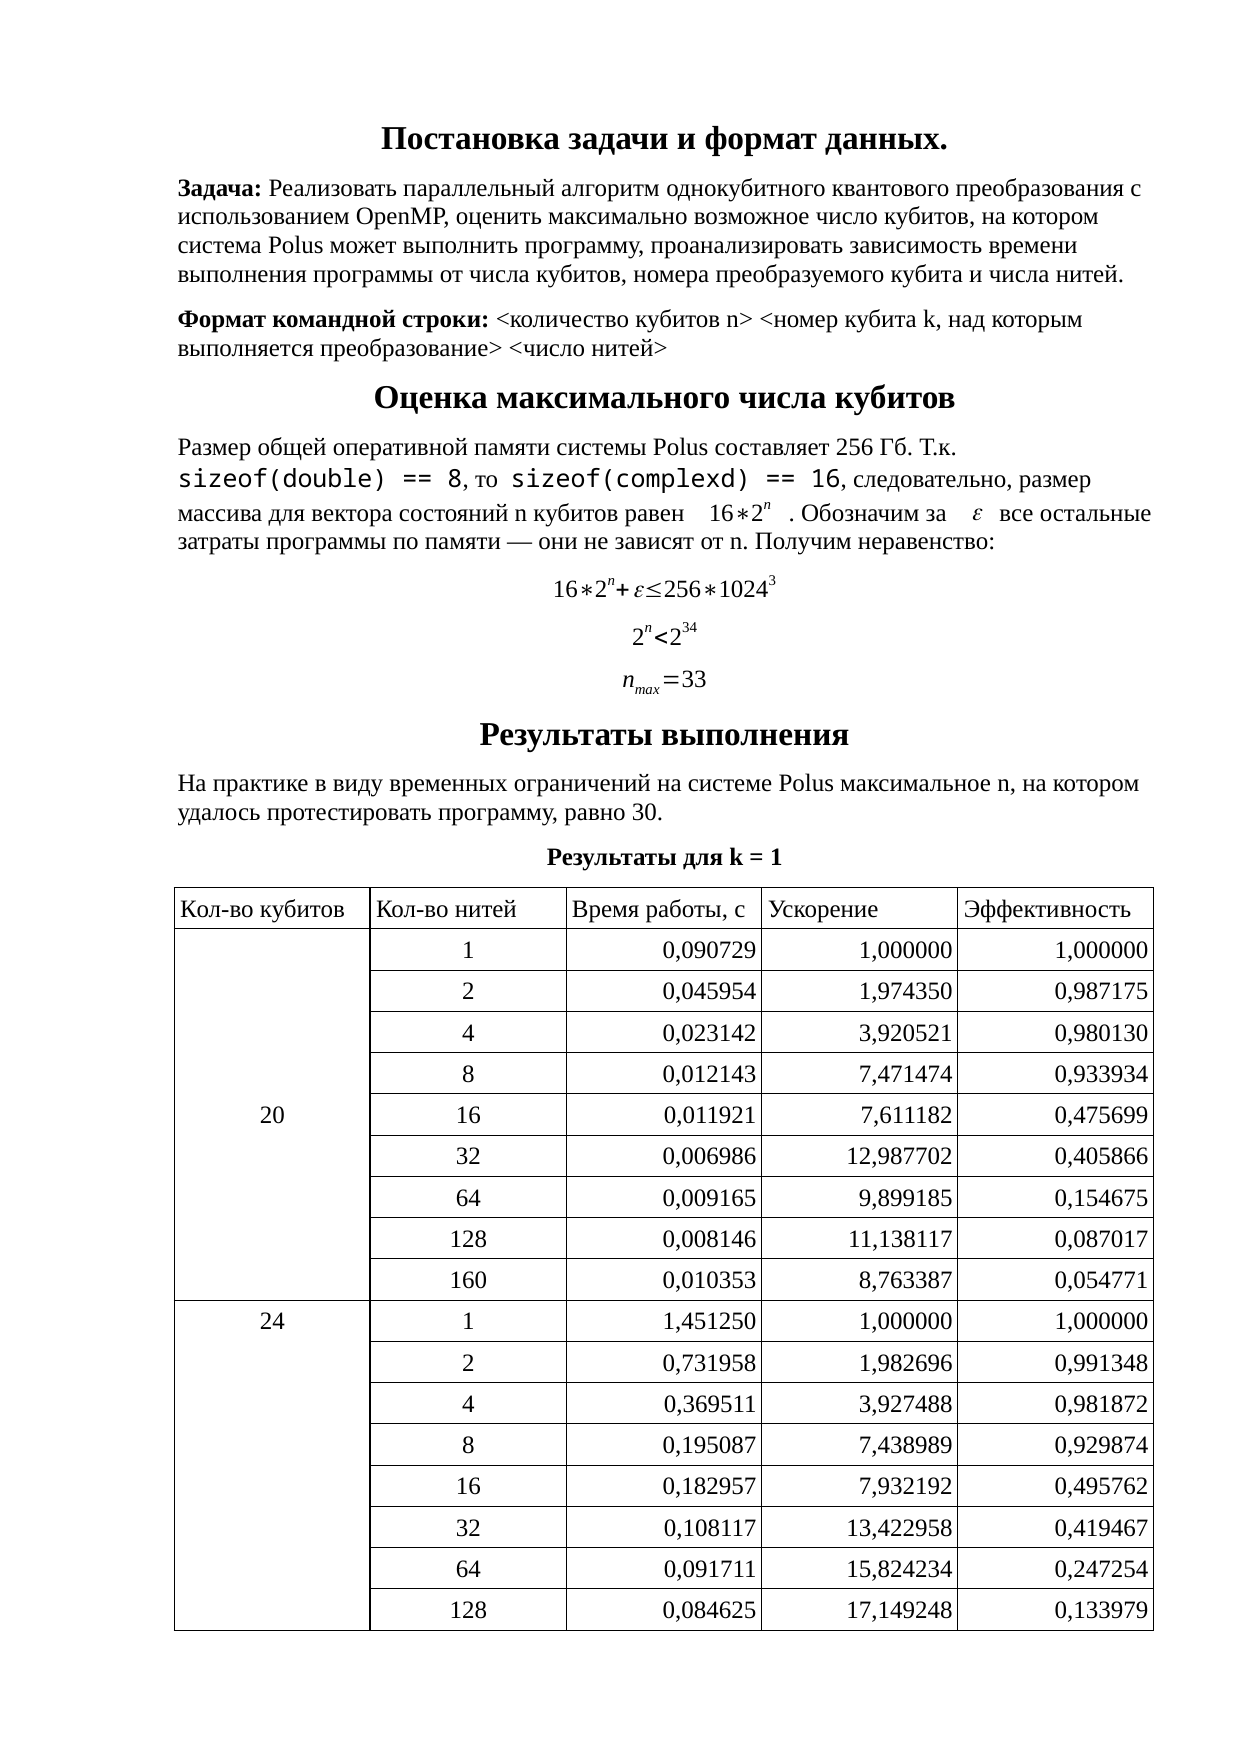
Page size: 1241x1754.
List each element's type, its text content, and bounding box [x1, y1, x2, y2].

table_cell 0,023142 [567, 1012, 761, 1052]
table_cell 0,010353 [567, 1259, 761, 1299]
text Задача: Реализовать параллельный алгоритм однокубитного квантового преобразования с использованием OpenMP, оценить максимально возможное число кубитов, на котором система Polus может выполнить программу, проанализировать зависимость времени выполнения программы от числа кубитов, номера преобразуемого кубита и числа нитей. [177, 173, 1152, 288]
table_cell 0,980130 [958, 1012, 1153, 1052]
subtitle Постановка задачи и формат данных. [177, 118, 1152, 156]
table_cell 4 [371, 1383, 566, 1423]
table_cell 0,195087 [567, 1424, 761, 1464]
table_cell 1,000000 [958, 1301, 1153, 1341]
table_cell 0,090729 [567, 929, 761, 969]
table_cell 1,451250 [567, 1301, 761, 1341]
table_cell 0,419467 [958, 1507, 1153, 1547]
table_cell 24 [175, 1301, 369, 1629]
table_cell 128 [371, 1218, 566, 1258]
table_cell 0,369511 [567, 1383, 761, 1423]
table_cell 4 [371, 1012, 566, 1052]
table_header Время работы, с [567, 888, 761, 928]
table_cell 0,475699 [958, 1094, 1153, 1134]
table_cell 0,981872 [958, 1383, 1153, 1423]
table_cell 0,091711 [567, 1548, 761, 1588]
table_cell 1,000000 [762, 929, 957, 969]
table_cell 0,154675 [958, 1177, 1153, 1217]
table_cell 1,000000 [958, 929, 1153, 969]
table_cell 16 [371, 1466, 566, 1506]
table_cell 160 [371, 1259, 566, 1299]
table_cell 0,008146 [567, 1218, 761, 1258]
table_cell 1 [371, 929, 566, 969]
table_cell 8 [371, 1053, 566, 1093]
text Размер общей оперативной памяти системы Polus составляет 256 Гб. Т.к. sizeof(double) == 8, то sizeof(complexd) == 16, следовательно, размер массива для вектора состояний n кубитов равен . Обозначим за все остальные затраты программы по памяти — они не зависят от n. Получим неравенство: [177, 432, 1152, 555]
table_cell 32 [371, 1507, 566, 1547]
table_cell 0,054771 [958, 1259, 1153, 1299]
table_cell 0,929874 [958, 1424, 1153, 1464]
subtitle Оценка максимального числа кубитов [177, 378, 1152, 416]
table_cell 0,933934 [958, 1053, 1153, 1093]
table_cell 8 [371, 1424, 566, 1464]
table_cell 9,899185 [762, 1177, 957, 1217]
table_cell 1,982696 [762, 1342, 957, 1382]
table_cell 1 [371, 1301, 566, 1341]
table_cell 0,087017 [958, 1218, 1153, 1258]
subtitle Результаты выполнения [177, 714, 1152, 752]
table_cell 0,182957 [567, 1466, 761, 1506]
table_cell 0,084625 [567, 1589, 761, 1629]
text Формат командной строки: <количество кубитов n> <номер кубита k, над которым выполняется преобразование> <число нитей> [177, 304, 1152, 361]
table_cell 0,133979 [958, 1589, 1153, 1629]
table_cell 7,611182 [762, 1094, 957, 1134]
table_cell 8,763387 [762, 1259, 957, 1299]
table_cell 0,045954 [567, 971, 761, 1011]
table_cell 0,987175 [958, 971, 1153, 1011]
table_cell 0,006986 [567, 1136, 761, 1176]
table_cell 11,138117 [762, 1218, 957, 1258]
table_cell 0,012143 [567, 1053, 761, 1093]
table_cell 2 [371, 971, 566, 1011]
table_cell 128 [371, 1589, 566, 1629]
table_cell 64 [371, 1548, 566, 1588]
table_header Кол-во кубитов [175, 888, 369, 928]
table_header Ускорение [762, 888, 957, 928]
table_cell 2 [371, 1342, 566, 1382]
table_cell 0,495762 [958, 1466, 1153, 1506]
text Результаты для k = 1 [177, 842, 1152, 871]
table_cell 16 [371, 1094, 566, 1134]
table_cell 3,920521 [762, 1012, 957, 1052]
table_cell 0,108117 [567, 1507, 761, 1547]
table_cell 0,011921 [567, 1094, 761, 1134]
table_cell 1,974350 [762, 971, 957, 1011]
table_cell 7,932192 [762, 1466, 957, 1506]
table_cell 0,731958 [567, 1342, 761, 1382]
table_cell 15,824234 [762, 1548, 957, 1588]
table_header Эффективность [958, 888, 1153, 928]
table_cell 0,991348 [958, 1342, 1153, 1382]
table_cell 32 [371, 1136, 566, 1176]
table_cell 13,422958 [762, 1507, 957, 1547]
table_cell 0,009165 [567, 1177, 761, 1217]
table_cell 20 [175, 929, 369, 1299]
table_cell 7,438989 [762, 1424, 957, 1464]
table_cell 7,471474 [762, 1053, 957, 1093]
table_header Кол-во нитей [371, 888, 566, 928]
table_cell 0,247254 [958, 1548, 1153, 1588]
table_cell 0,405866 [958, 1136, 1153, 1176]
table_cell 1,000000 [762, 1301, 957, 1341]
table_cell 12,987702 [762, 1136, 957, 1176]
table_cell 3,927488 [762, 1383, 957, 1423]
table_cell 17,149248 [762, 1589, 957, 1629]
table_cell 64 [371, 1177, 566, 1217]
text На практике в виду временных ограничений на системе Polus максимальное n, на котором удалось протестировать программу, равно 30. [177, 768, 1152, 826]
